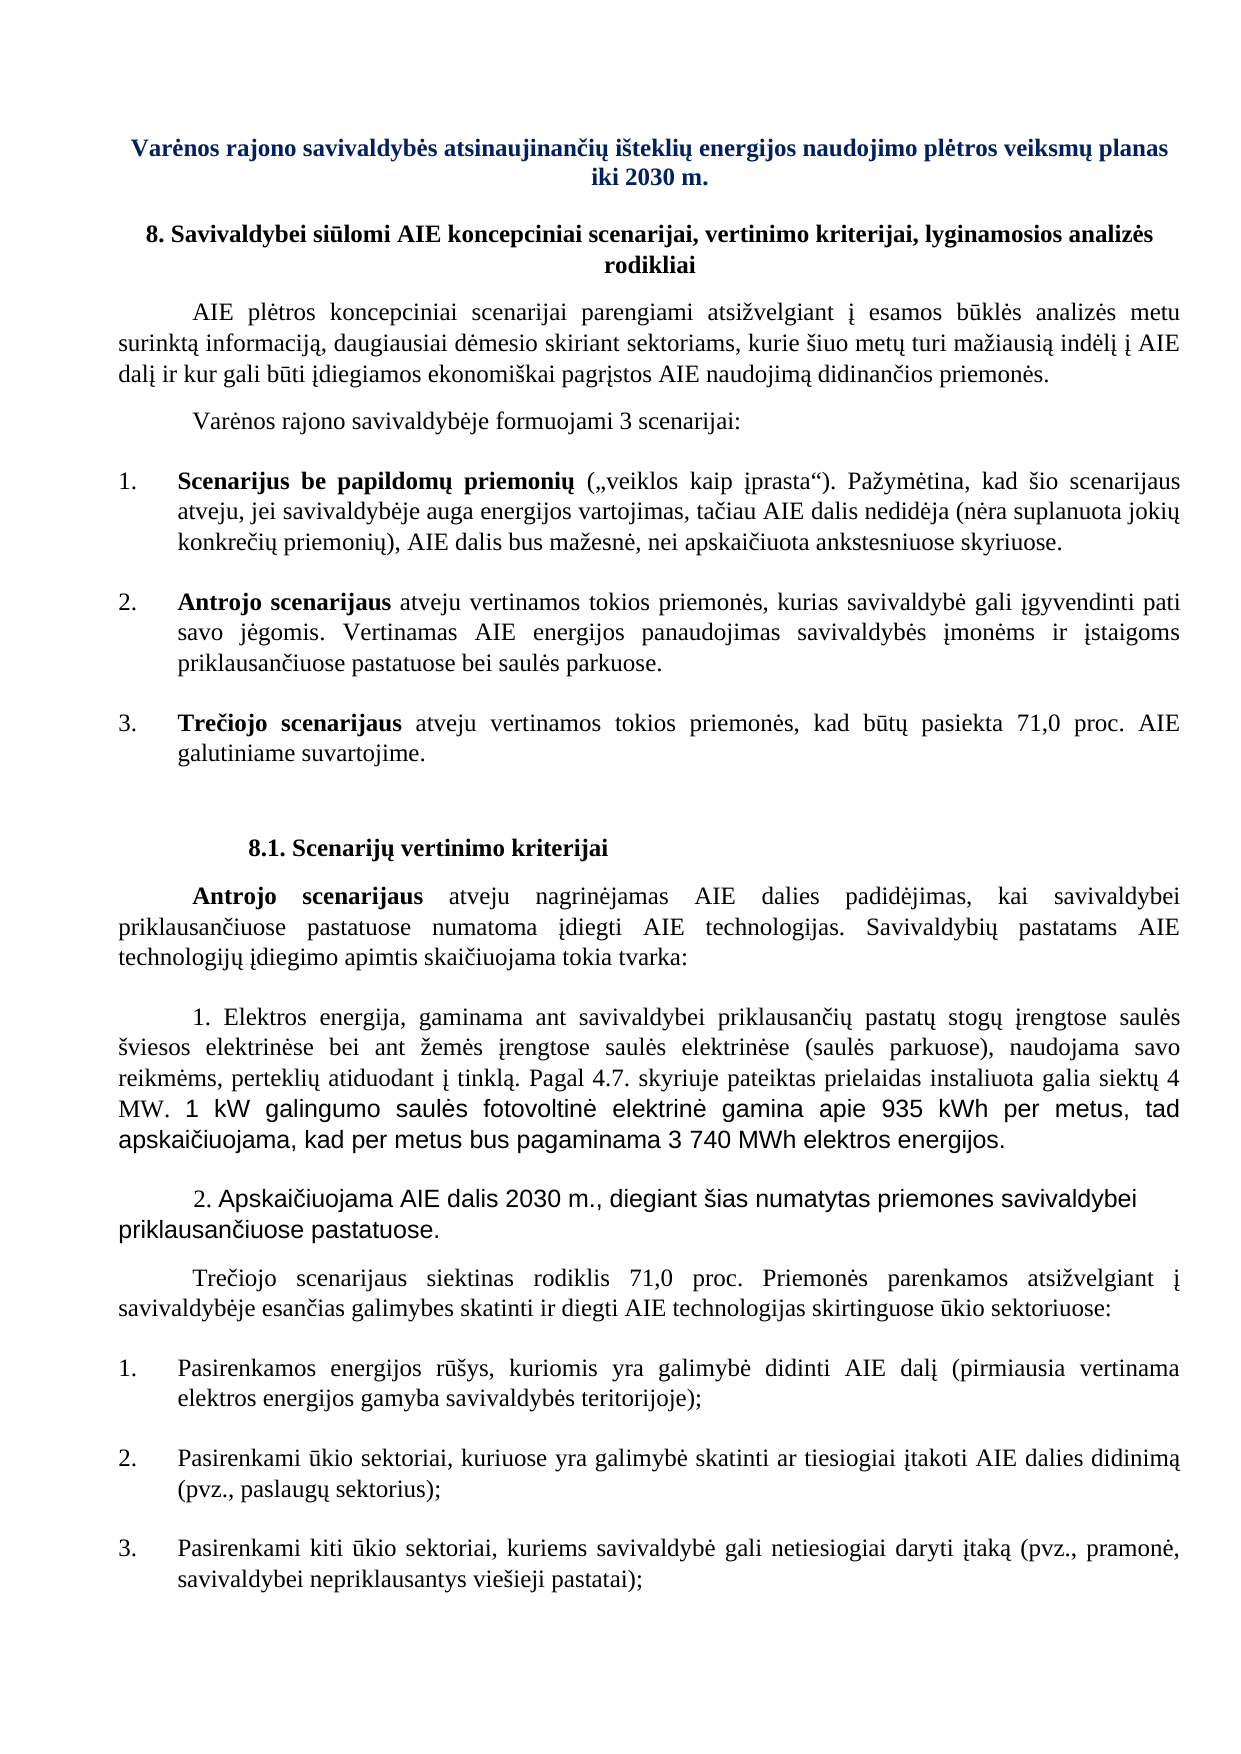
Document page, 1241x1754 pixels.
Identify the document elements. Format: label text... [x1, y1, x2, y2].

text 1. Elektros energija, gaminama ant savivaldybei priklausančių pastatų stogų įrengtose saulės šviesos elektrinėse bei ant žemės įrengtose saulės elektrinėse (saulės parkuose), naudojama savo reikmėms, perteklių atiduodant į tinklą. Pagal 4.7. skyriuje pateiktas prielaidas instaliuota galia siektų 4 MW. 1 kW galingumo saulės fotovoltinė elektrinė gamina apie 935 kWh per metus, tad apskaičiuojama, kad per metus bus pagaminama 3 740 MWh elektros energijos. [118, 1002, 1181, 1153]
text AIE plėtros koncepciniai scenarijai parengiami atsižvelgiant į esamos būklės analizės metu surinktą informaciją, daugiausiai dėmesio skiriant sektoriams, kurie šiuo metų turi mažiausią indėlį į AIE dalį ir kur gali būti įdiegiamos ekonomiškai pagrįstos AIE naudojimą didinančios priemonės. [118, 297, 1181, 387]
text 3. Trečiojo scenarijaus atveju vertinamos tokios priemonės, kad būtų pasiekta 71,0 proc. AIE galutiniame suvartojime. [118, 708, 1181, 767]
text 1. Scenarijus be papildomų priemonių („veiklos kaip įprasta“). Pažymėtina, kad šio scenarijaus atveju, jei savivaldybėje auga energijos vartojimas, tačiau AIE dalis nedidėja (nėra suplanuota jokių konkrečių priemonių), AIE dalis bus mažesnė, nei apskaičiuota ankstesniuose skyriuose. [118, 466, 1181, 556]
text Varėnos rajono savivaldybėje formuojami 3 scenarijai: [118, 406, 1181, 435]
text Varėnos rajono savivaldybės atsinaujinančių išteklių energijos naudojimo plėtros veiksmų planas iki 2030 m. [118, 133, 1181, 190]
text Trečiojo scenarijaus siektinas rodiklis 71,0 proc. Priemonės parenkamos atsižvelgiant į savivaldybėje esančias galimybes skatinti ir diegti AIE technologijas skirtinguose ūkio sektoriuose: [118, 1263, 1181, 1322]
text 1. Pasirenkamos energijos rūšys, kuriomis yra galimybė didinti AIE dalį (pirmiausia vertinama elektros energijos gamyba savivaldybės teritorijoje); [118, 1353, 1181, 1412]
text 2. Pasirenkami ūkio sektoriai, kuriuose yra galimybė skatinti ar tiesiogiai įtakoti AIE dalies didinimą (pvz., paslaugų sektorius); [118, 1443, 1181, 1502]
subtitle 8.1. Scenarijų vertinimo kriterijai [118, 833, 1181, 862]
text 8. Savivaldybei siūlomi AIE koncepciniai scenarijai, vertinimo kriterijai, lyginamosios analizės rodikliai [118, 219, 1181, 278]
text Antrojo scenarijaus atveju nagrinėjamas AIE dalies padidėjimas, kai savivaldybei priklausančiuose pastatuose numatoma įdiegti AIE technologijas. Savivaldybių pastatams AIE technologijų įdiegimo apimtis skaičiuojama tokia tvarka: [118, 881, 1181, 971]
text 2. Apskaičiuojama AIE dalis 2030 m., diegiant šias numatytas priemones savivaldybei priklausančiuose pastatuose. [118, 1184, 1181, 1244]
text 2. Antrojo scenarijaus atveju vertinamos tokios priemonės, kurias savivaldybė gali įgyvendinti pati savo jėgomis. Vertinamas AIE energijos panaudojimas savivaldybės įmonėms ir įstaigoms priklausančiuose pastatuose bei saulės parkuose. [118, 587, 1181, 677]
text 3. Pasirenkami kiti ūkio sektoriai, kuriems savivaldybė gali netiesiogiai daryti įtaką (pvz., pramonė, savivaldybei nepriklausantys viešieji pastatai); [118, 1533, 1181, 1593]
